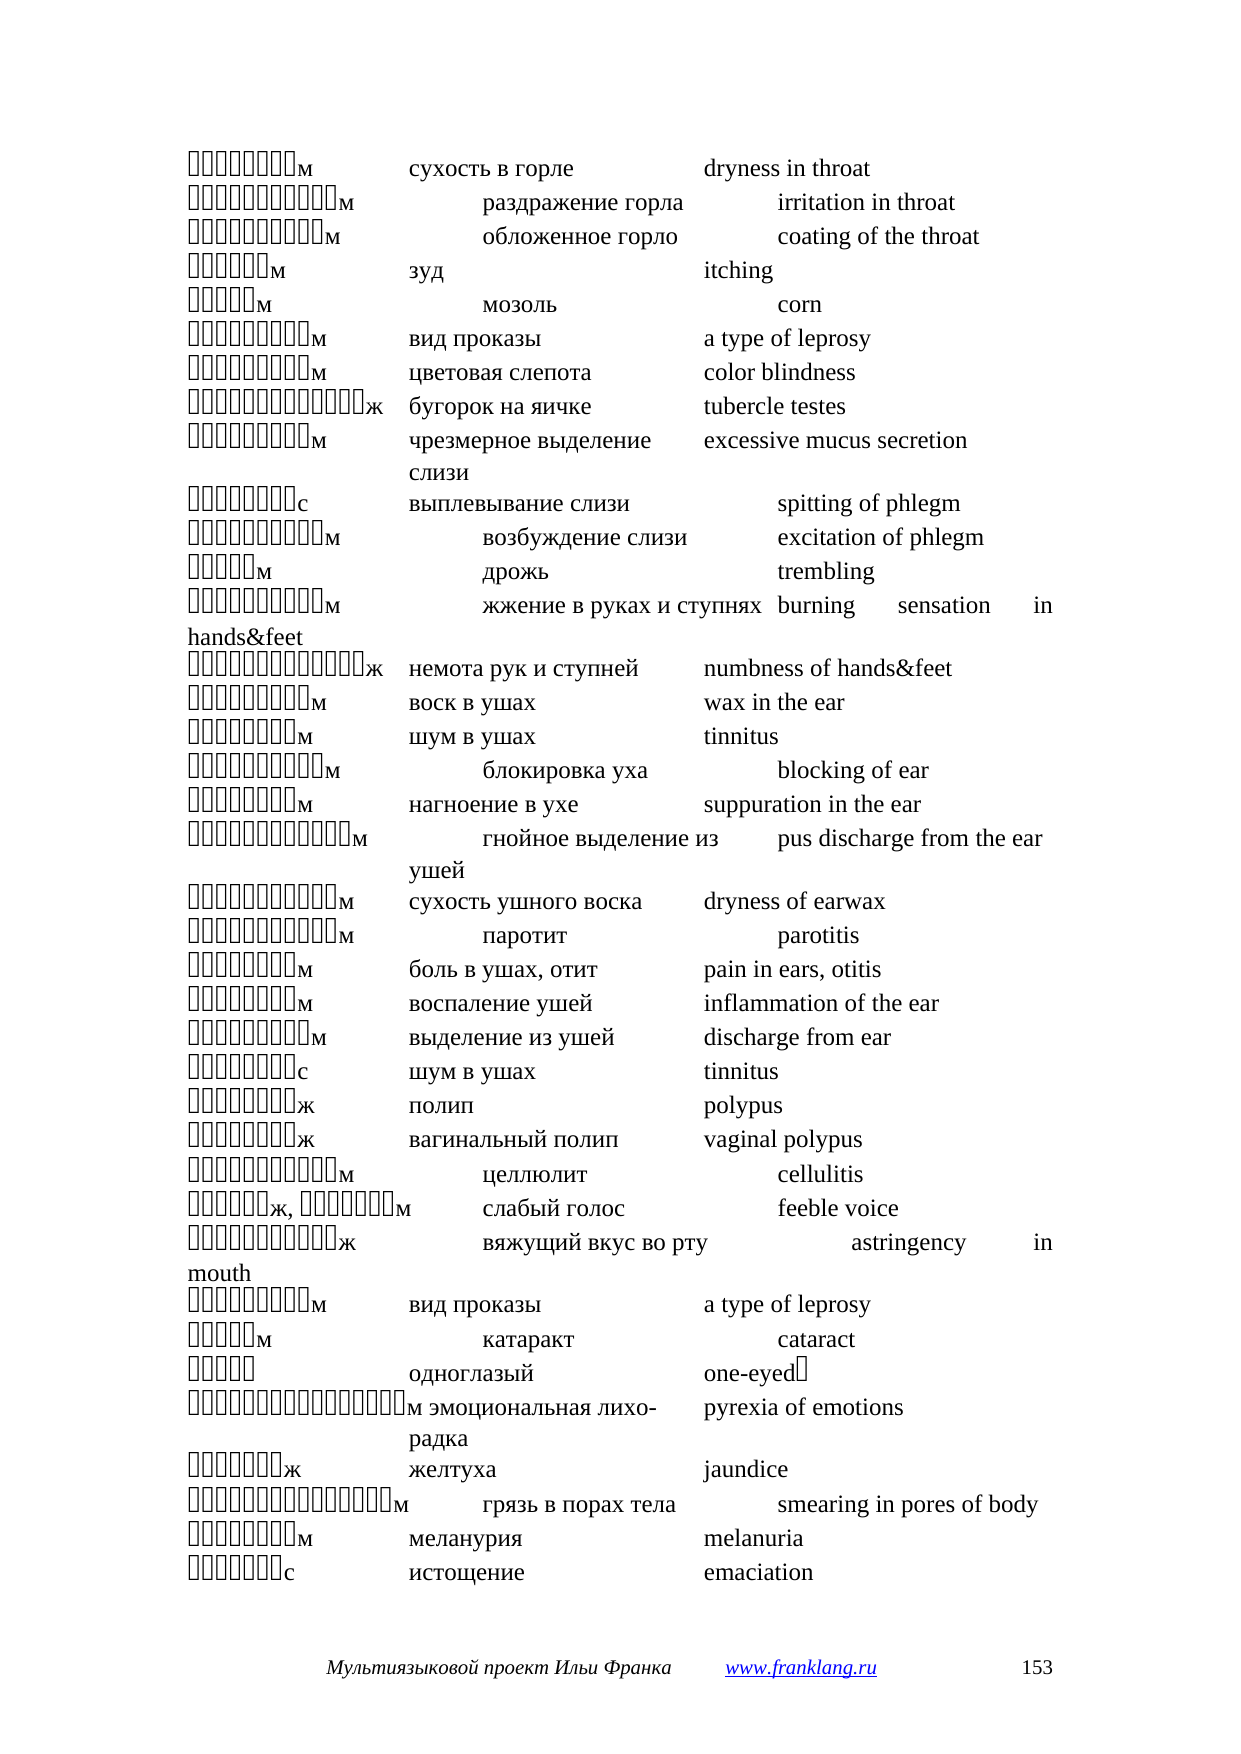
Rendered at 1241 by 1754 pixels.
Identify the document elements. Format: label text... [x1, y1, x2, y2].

text ж вяжущий вкус во рту astringency in mouth [187, 1224, 1053, 1287]
text м гнойное выделение из pus discharge from the ear [187, 821, 1053, 855]
text ж полип polypus [187, 1088, 1053, 1122]
text м выделение из ушей discharge from ear [187, 1020, 1053, 1054]
text ж бугорок на яичке tubercle testes [187, 388, 1053, 422]
text м цветовая слепота color blindness [187, 354, 1053, 388]
text м сухость ушного воска dryness of earwax [187, 883, 1053, 917]
text м дрожь trembling [187, 553, 1053, 587]
text ж, м слабый голос feeble voice [187, 1190, 1053, 1224]
text м шум в ушах tinnitus [187, 718, 1053, 752]
text с шум в ушах tinnitus [187, 1054, 1053, 1088]
text м эмоциональная лихо- pyrexia of emotions [187, 1389, 1053, 1423]
text с истощение emaciation [187, 1554, 1053, 1588]
text м нагноение в ухе suppuration in the ear [187, 787, 1053, 821]
text ушей [187, 855, 1053, 883]
text м блокировка уха blocking of ear [187, 752, 1053, 787]
text м обложенное горло coating of the throat [187, 218, 1053, 252]
text м вид проказы a type of leprosy [187, 1287, 1053, 1321]
text  одноглазый one-eyed [187, 1355, 1053, 1389]
text м воск в ушах wax in the ear [187, 684, 1053, 718]
text м паротит parotitis [187, 917, 1053, 952]
text м сухость в горле dryness in throat [187, 150, 1053, 184]
text ж немота рук и ступней numbness of hands&feet [187, 650, 1053, 684]
text м зуд itching [187, 252, 1053, 286]
text м раздражение горла irritation in throat [187, 184, 1053, 218]
text м вид проказы a type of leprosy [187, 320, 1053, 354]
text м целлюлит cellulitis [187, 1156, 1053, 1190]
text м грязь в порах тела smearing in pores of body [187, 1486, 1053, 1520]
text м мозоль corn [187, 286, 1053, 320]
text м возбуждение слизи excitation of phlegm [187, 519, 1053, 553]
text радка [187, 1423, 1053, 1452]
text слизи [187, 457, 1053, 485]
text м меланурия melanuria [187, 1520, 1053, 1554]
text ж вагинальный полип vaginal polypus [187, 1122, 1053, 1156]
text с выплевывание слизи spitting of phlegm [187, 485, 1053, 519]
text м воспаление ушей inflammation of the ear [187, 986, 1053, 1020]
text м жжение в руках и ступнях burning sensation in hands&feet [187, 587, 1053, 650]
text м боль в ушах, отит pain in ears, otitis [187, 952, 1053, 986]
text ж желтуха jaundice [187, 1452, 1053, 1486]
text м катаракт cataract [187, 1321, 1053, 1355]
text м чрезмерное выделение excessive mucus secretion [187, 422, 1053, 457]
